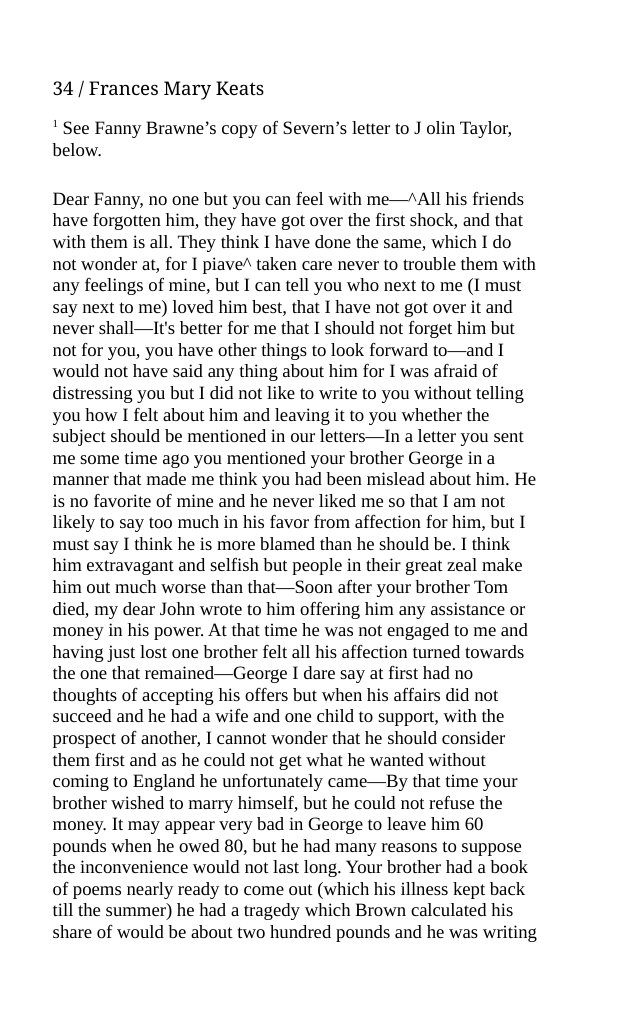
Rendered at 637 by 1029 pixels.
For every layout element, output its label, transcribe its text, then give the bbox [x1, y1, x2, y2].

text Dear Fanny, no one but you can feel with me—^All his friends have forgotten him, they have got over the first shock, and that with them is all. They think I have done the same, which I do not wonder at, for I piave^ taken care never to trouble them with any feelings of mine, but I can tell you who next to me (I must say next to me) loved him best, that I have not got over it and never shall—It's better for me that I should not forget him but not for you, you have other things to look forward to—and I would not have said any thing about him for I was afraid of distressing you but I did not like to write to you without telling you how I felt about him and leaving it to you whether the subject should be mentioned in our letters—In a letter you sent me some time ago you mentioned your brother George in a manner that made me think you had been mislead about him. He is no favorite of mine and he never liked me so that I am not likely to say too much in his favor from affection for him, but I must say I think he is more blamed than he should be. I think him extravagant and selfish but people in their great zeal make him out much worse than that—Soon after your brother Tom died, my dear John wrote to him offering him any assistance or money in his power. At that time he was not engaged to me and having just lost one brother felt all his affection turned towards the one that remained—George I dare say at first had no thoughts of accepting his offers but when his affairs did not succeed and he had a wife and one child to support, with the prospect of another, I cannot wonder that he should consider them first and as he could not get what he wanted without coming to England he unfortunately came—By that time your brother wished to marry himself, but he could not refuse the money. It may appear very bad in George to leave him 60 pounds when he owed 80, but he had many reasons to suppose the inconvenience would not last long. Your brother had a book of poems nearly ready to come out (which his illness kept back till the summer) he had a tragedy which Brown calculated his share of would be about two hundred pounds and he was writing [52, 188, 538, 942]
text 1 See Fanny Brawne’s copy of Severn’s letter to J olin Taylor, below. [52, 117, 538, 160]
